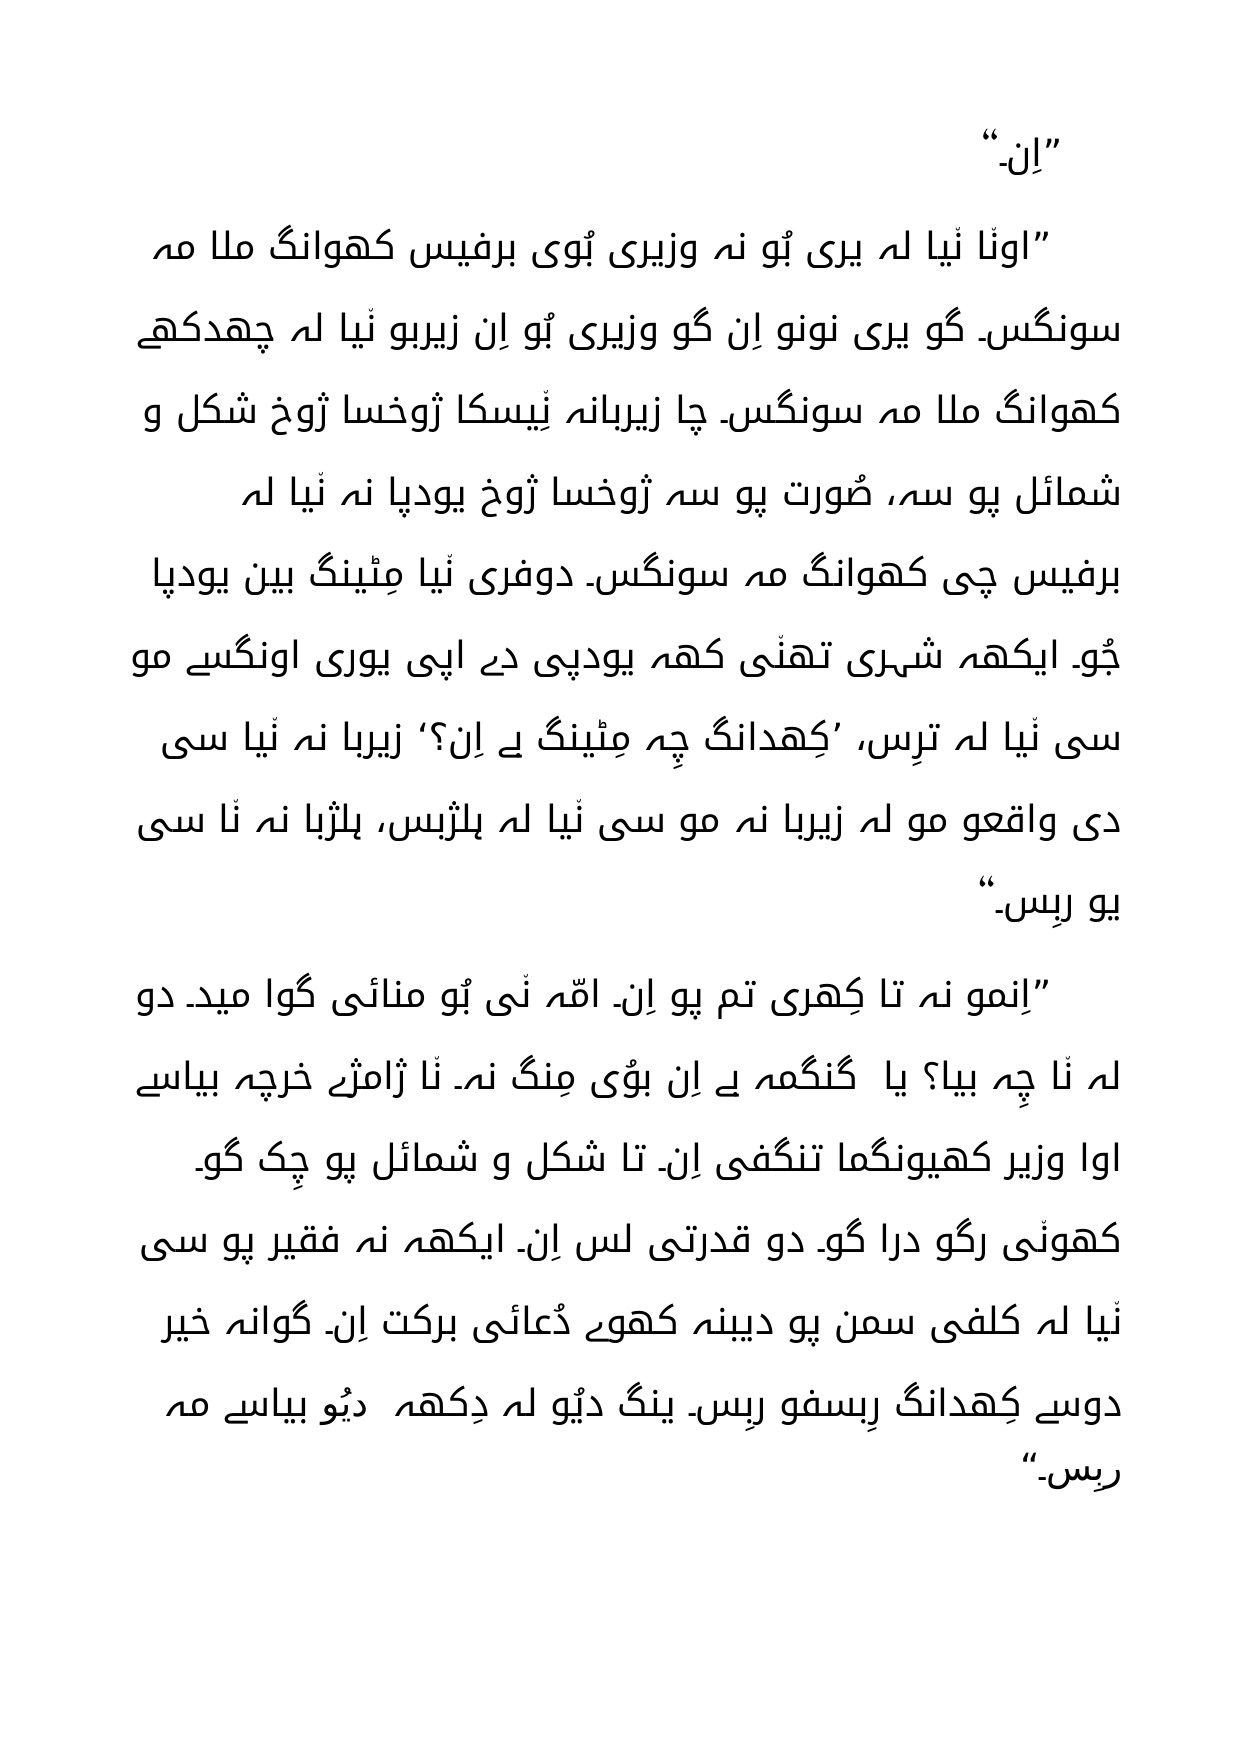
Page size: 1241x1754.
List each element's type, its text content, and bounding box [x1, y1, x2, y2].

text ”اِنمو نہ تا کِھری تم پو اِن۔ امّہ ن٘ی بُو منائی گوا مید۔ دو لہ ن٘ا چِہ بیا؟ یا گنگمہ بے اِن بوُی مِنگ نہ۔ ن٘ا ژامژے خرچہ بیاسے اوا وزیر کھیونگما تنگفی اِن۔ تا شکل و شمائل پو چِک گو۔ کھون٘ی رگو درا گو۔ دو قدرتی لس اِن۔ ایکھہ نہ فقیر پو سی ن٘یا لہ کلفی سمن پو دیبنہ کھوے دُعائی برکت اِن۔ گوانہ خیر دوسے کِھدانگ رِبسفو ربِس۔ ینگ دیُو لہ دِکھہ دیُو بیاسے مہ ربِس۔“ [118, 959, 1122, 1489]
text ”اِن۔“ [118, 118, 1122, 189]
text ”اون٘ا ن٘یا لہ یری بُو نہ وزیری بُوی برفیس کھوانگ ملا مہ سونگس۔ گو یری نونو اِن گو وزیری بُو اِن زیربو ن٘یا لہ چھدکھے کھوانگ ملا مہ سونگس۔ چا زیربانہ نِ٘یسکا ژوخسا ژوخ شکل و شمائل پو سہ، صُورت پو سہ ژوخسا ژوخ یودپا نہ ن٘یا لہ برفیس چی کھوانگ مہ سونگس۔ دوفری ن٘یا مِٹینگ بین یودپا جُو۔ ایکھہ شہری تھن٘ی کھہ یودپی دے اپی یوری اونگسے مو سی ن٘یا لہ ترِس، ’کِھدانگ چِہ مِٹینگ بے اِن؟‘ زیربا نہ ن٘یا سی دی واقعو مو لہ زیربا نہ مو سی ن٘یا لہ ہلژبس، ہلژبا نہ ن٘ا سی یو ربِس۔“ [118, 212, 1122, 937]
